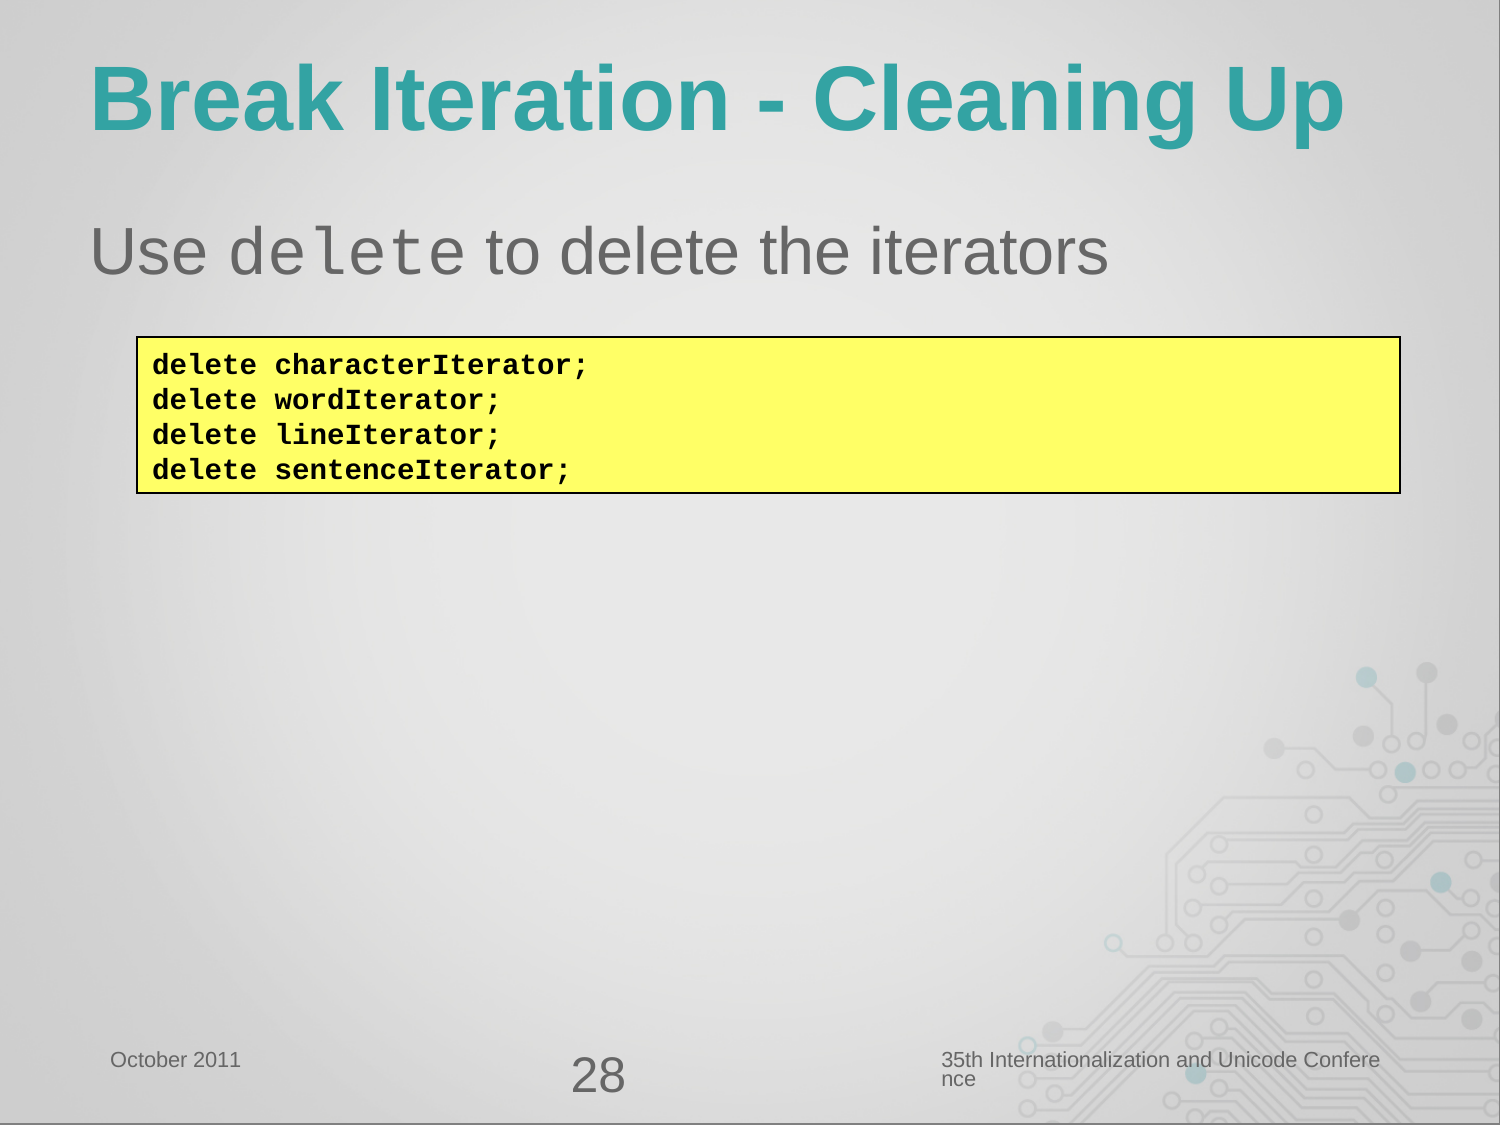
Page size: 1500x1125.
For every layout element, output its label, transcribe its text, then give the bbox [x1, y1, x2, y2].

title Break Iteration - Cleaning Up [75, 31, 1426, 157]
picture [0, 0, 1499, 1123]
list Use delete to delete the iterators [75, 199, 1426, 300]
text_box delete characterIterator; delete wordIterator; delete lineIterator; delete sentenceIterator; [137, 337, 1400, 493]
